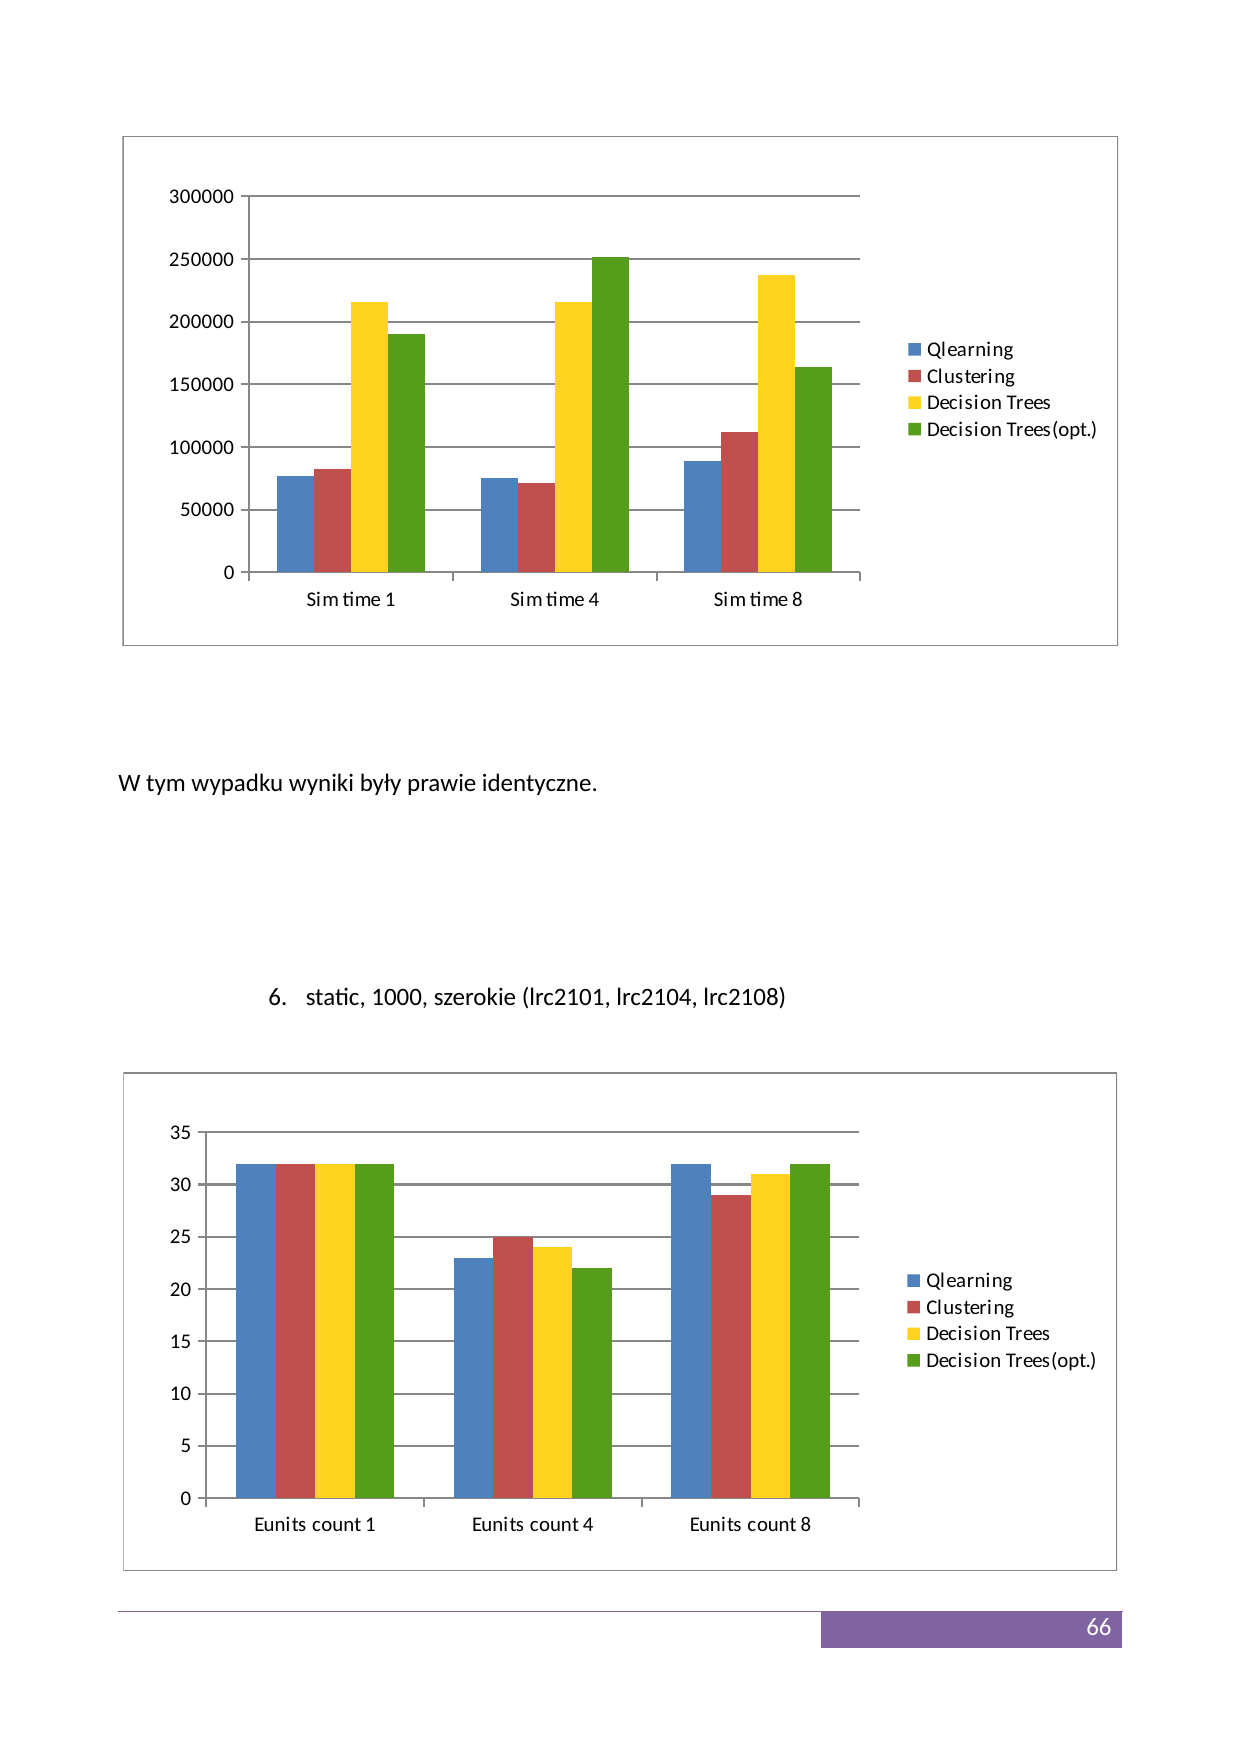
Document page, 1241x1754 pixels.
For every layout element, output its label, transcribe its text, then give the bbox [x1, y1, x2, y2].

list static, 1000, szerokie (lrc2101, lrc2104, lrc2108) [268, 981, 1122, 1012]
list W tym wypadku wyniki były prawie identyczne. [118, 768, 1122, 798]
